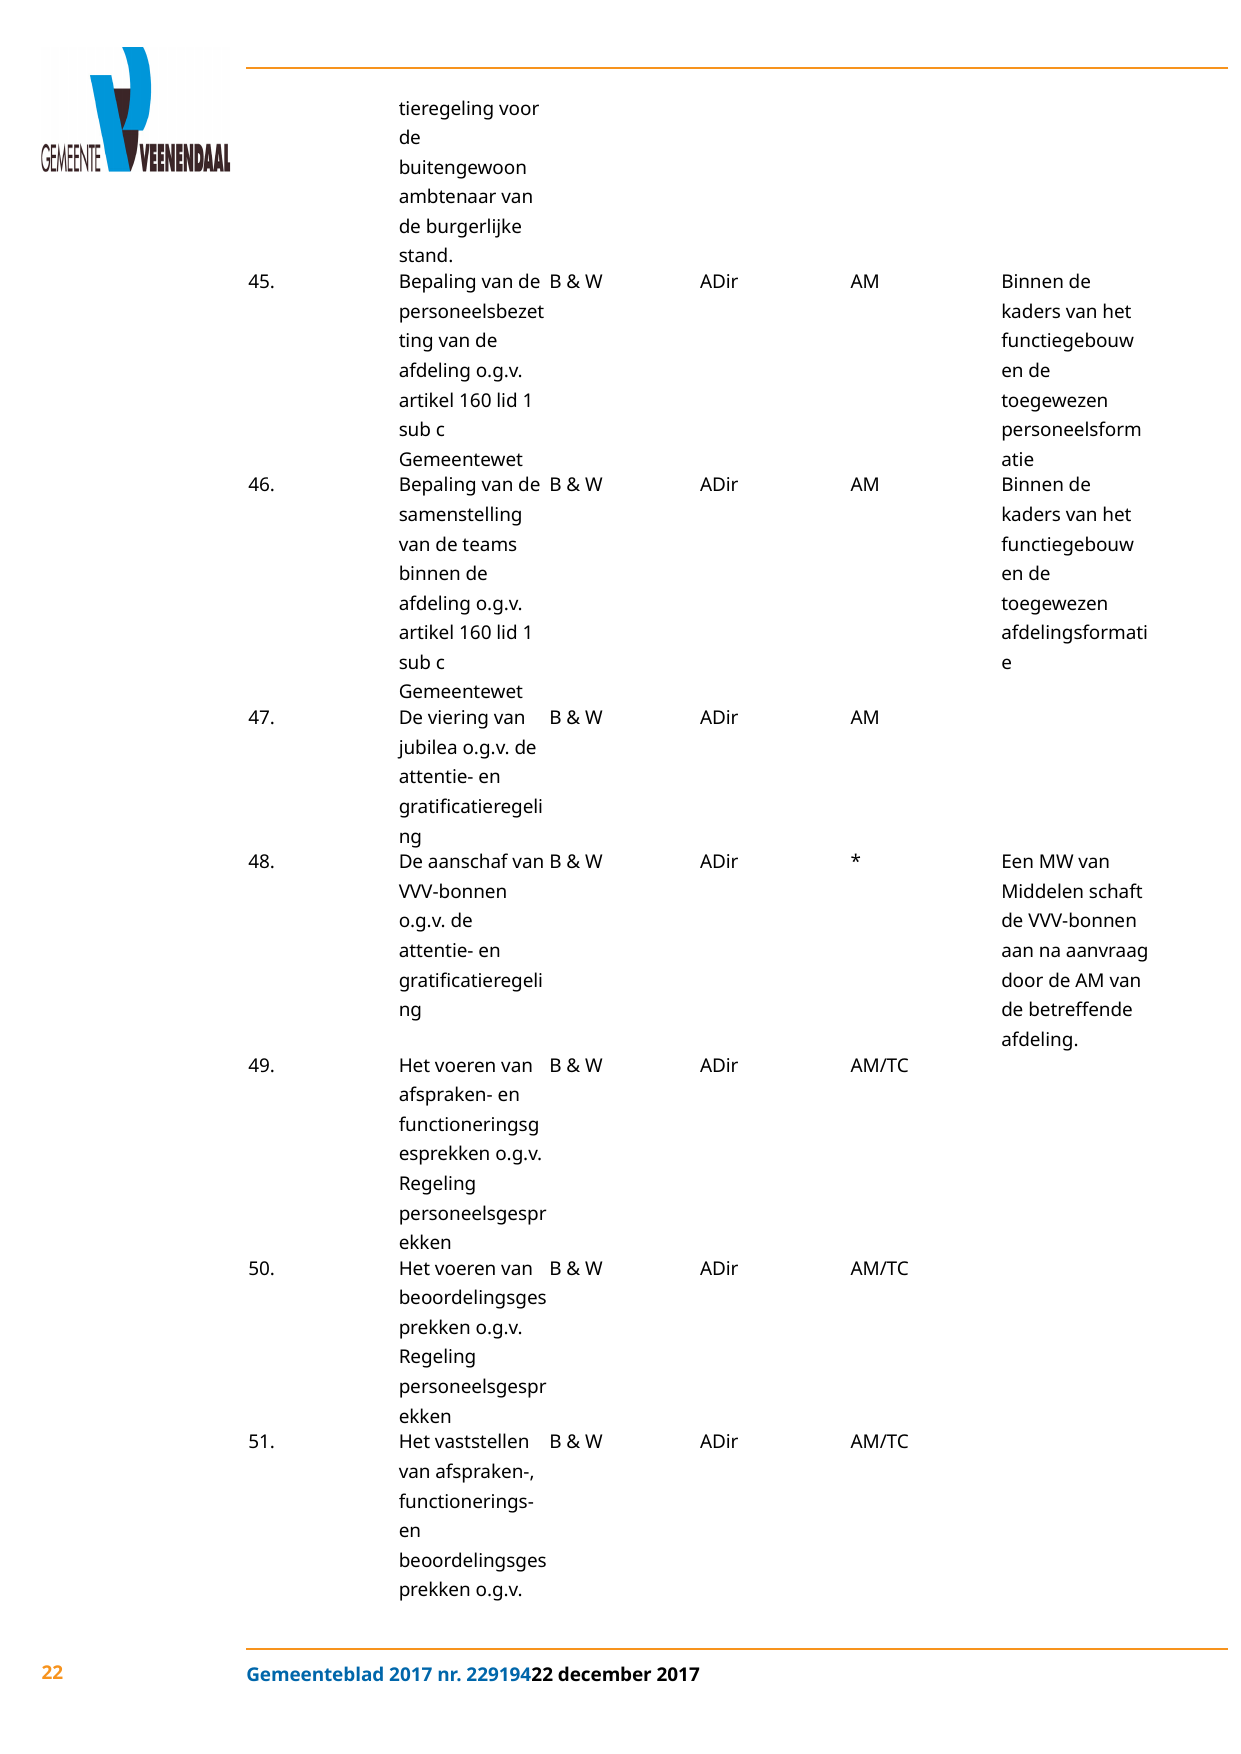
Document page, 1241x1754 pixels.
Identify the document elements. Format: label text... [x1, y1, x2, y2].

table_cell [248, 705, 398, 848]
table_cell [1001, 705, 1152, 848]
table_cell B & W [549, 269, 700, 472]
table_cell Het voeren van beoordelingsgesprekken o.g.v. Regeling personeelsgesprekken [399, 1255, 549, 1429]
table_cell AM [850, 269, 1001, 472]
table_cell [248, 1255, 398, 1429]
table_cell ADir [700, 269, 850, 472]
table_cell B & W [549, 1255, 700, 1429]
table_cell [248, 472, 398, 704]
table_cell ADir [700, 705, 850, 848]
table_cell Bepaling van de samenstelling van de teams binnen de afdeling o.g.v. artikel 160 lid 1 sub c Gemeentewet [399, 472, 549, 704]
table_cell [850, 95, 1001, 268]
table_cell [248, 95, 398, 268]
table_cell AM [850, 705, 1001, 848]
table_cell [248, 1429, 398, 1602]
table_cell AM/TC [850, 1052, 1001, 1255]
table_cell AM/TC [850, 1255, 1001, 1429]
table_cell [700, 95, 850, 268]
picture [41, 47, 130, 172]
table_cell Het vaststellen van afspraken-, functionerings- en beoordelingsgesprekken o.g.v. [399, 1429, 549, 1602]
table_cell B & W [549, 472, 700, 704]
table_cell * [850, 849, 1001, 1052]
table_cell Een MW van Middelen schaft de VVV-bonnen aan na aanvraag door de AM van de betreffende afdeling. [1001, 849, 1152, 1052]
table_cell [248, 849, 398, 1052]
table_cell AM [850, 472, 1001, 704]
table_cell [1001, 95, 1152, 268]
table_cell B & W [549, 1429, 700, 1602]
table_cell AM/TC [850, 1429, 1001, 1602]
table_cell ADir [700, 1429, 850, 1602]
table_cell ADir [700, 849, 850, 1052]
table_cell Binnen de kaders van het functiegebouw en de toegewezen personeelsformatie [1001, 269, 1152, 472]
table_cell ADir [700, 1052, 850, 1255]
table_cell [549, 95, 700, 268]
table_cell De viering van jubilea o.g.v. de attentie- en gratificatieregeling [399, 705, 549, 848]
table_cell [248, 269, 398, 472]
table_cell [248, 1052, 398, 1255]
table_cell B & W [549, 849, 700, 1052]
table_cell Het voeren van afspraken- en functioneringsgesprekken o.g.v. Regeling personeelsgesprekken [399, 1052, 549, 1255]
table_cell B & W [549, 705, 700, 848]
table_cell Binnen de kaders van het functiegebouw en de toegewezen afdelingsformatie [1001, 472, 1152, 704]
table_cell tieregeling voor de buitengewoon ambtenaar van de burgerlijke stand. [399, 95, 549, 268]
table_cell De aanschaf van VVV-bonnen o.g.v. de attentie- en gratificatieregeling [399, 849, 549, 1052]
table_cell ADir [700, 472, 850, 704]
table_cell [1001, 1429, 1152, 1602]
table_cell B & W [549, 1052, 700, 1255]
table_cell [1001, 1255, 1152, 1429]
table_cell [1001, 1052, 1152, 1255]
table_cell ADir [700, 1255, 850, 1429]
picture [123, 47, 231, 172]
table_cell Bepaling van de personeelsbezetting van de afdeling o.g.v. artikel 160 lid 1 sub c Gemeentewet [399, 269, 549, 472]
